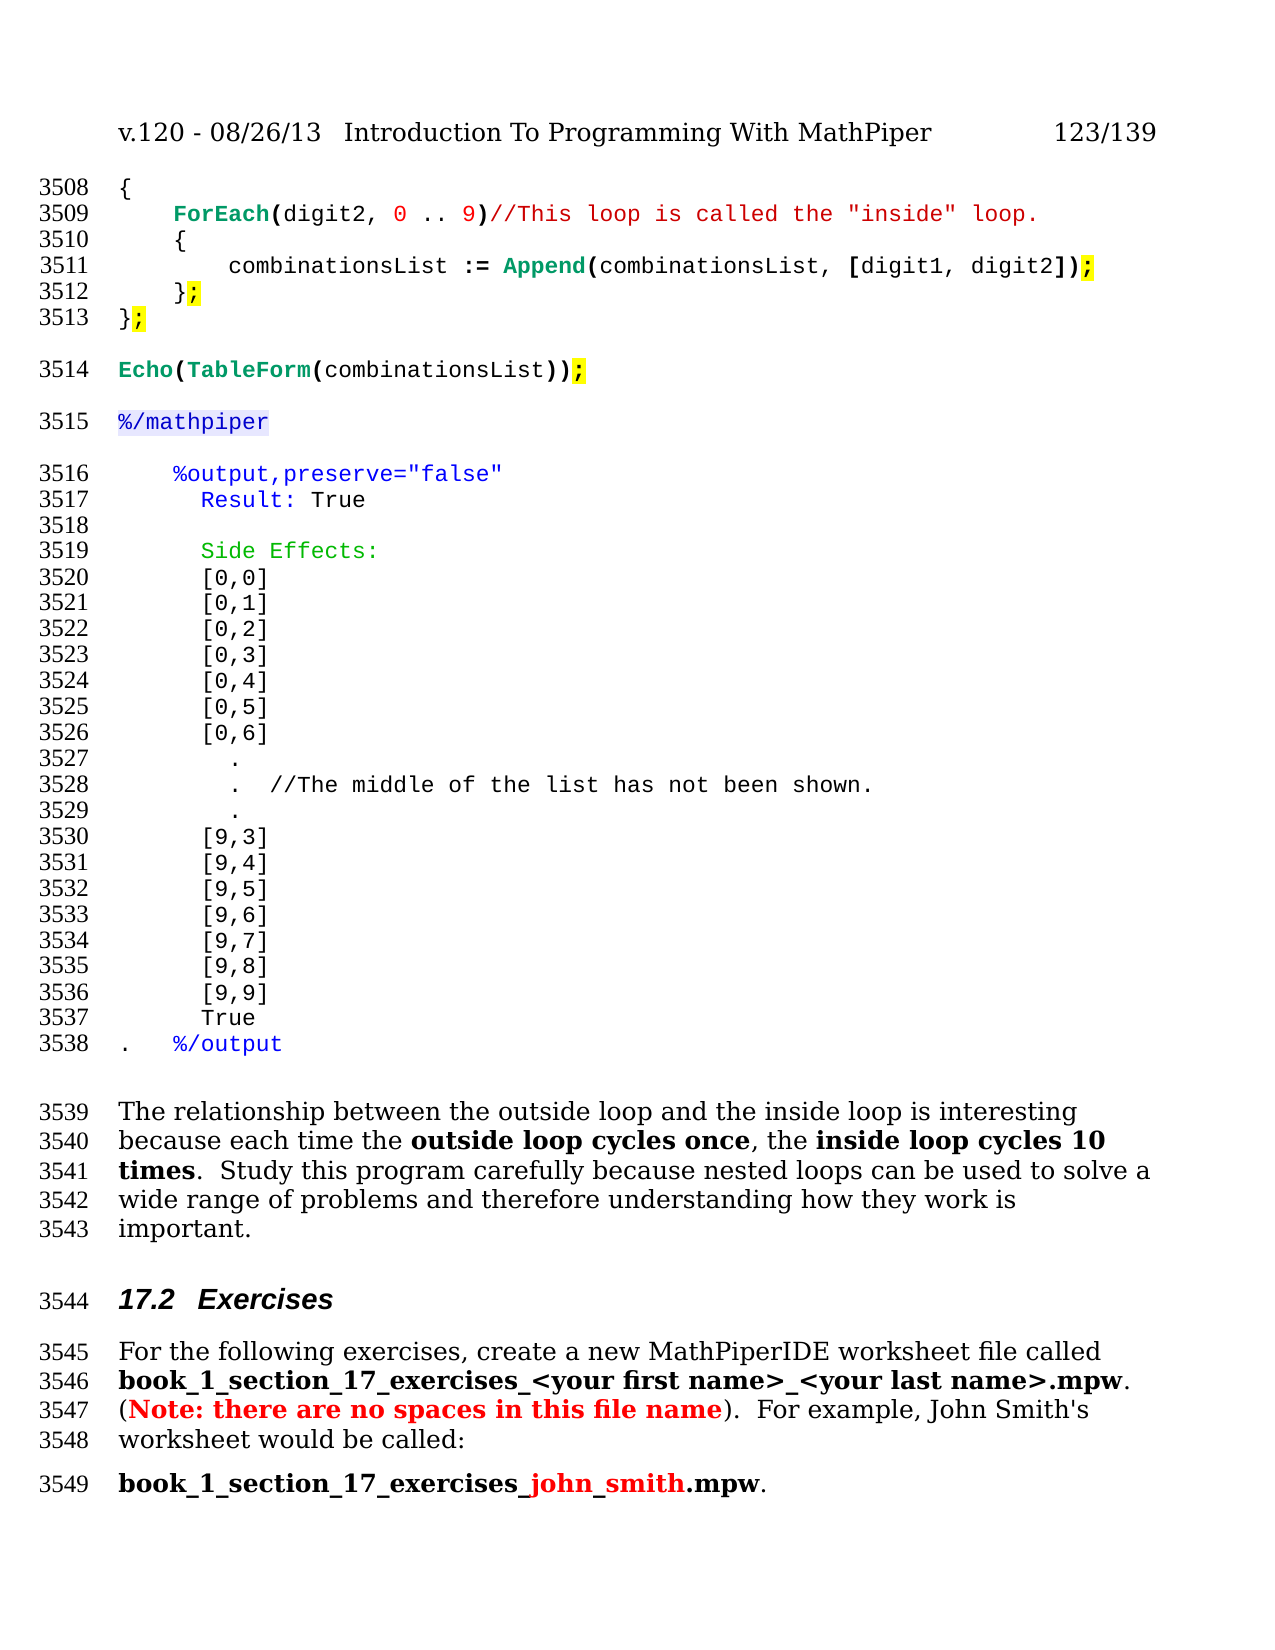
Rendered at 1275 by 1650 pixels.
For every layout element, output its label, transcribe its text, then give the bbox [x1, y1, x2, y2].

text [9,3] [118, 825, 1157, 851]
text }; [118, 306, 1157, 332]
text . //The middle of the list has not been shown. [118, 773, 1157, 799]
text For the following exercises, create a new MathPiperIDE worksheet file called book_1_section_17_exercises_<your first name>_<your last name>.mpw. (Note: there are no spaces in this file name). For example, John Smith's worksheet would be called: [118, 1337, 1157, 1454]
text [0,4] [118, 669, 1157, 696]
text ForEach(digit2, 0 .. 9)//This loop is called the "inside" loop. [118, 203, 1157, 229]
text True [118, 1007, 1157, 1033]
text . [118, 747, 1157, 773]
text }; [118, 281, 1157, 306]
text . %/output [118, 1033, 1157, 1059]
text [9,4] [118, 851, 1157, 877]
text [9,6] [118, 903, 1157, 929]
text Echo(TableForm(combinationsList)); [118, 358, 1157, 384]
text Side Effects: [118, 540, 1157, 566]
text [0,2] [118, 618, 1157, 644]
text book_1_section_17_exercises_john_smith.mpw. [118, 1469, 1157, 1498]
text { [118, 229, 1157, 254]
text [9,9] [118, 981, 1157, 1007]
text Result: True [118, 488, 1157, 514]
text [0,5] [118, 696, 1157, 721]
text [0,6] [118, 721, 1157, 747]
text [9,8] [118, 955, 1157, 981]
text [9,7] [118, 929, 1157, 955]
subtitle Exercises [118, 1282, 1157, 1316]
text { [118, 177, 1157, 203]
text [0,3] [118, 644, 1157, 669]
text The relationship between the outside loop and the inside loop is interesting because each time the outside loop cycles once, the inside loop cycles 10 times. Study this program carefully because nested loops can be used to solve a wide range of problems and therefore understanding how they work is important. [118, 1097, 1157, 1243]
text [0,1] [118, 592, 1157, 618]
text [0,0] [118, 566, 1157, 592]
text %/mathpiper [118, 410, 1157, 436]
text %output,preserve="false" [118, 462, 1157, 488]
text . [118, 799, 1157, 825]
text [9,5] [118, 877, 1157, 903]
text combinationsList := Append(combinationsList, [digit1, digit2]); [118, 254, 1157, 281]
